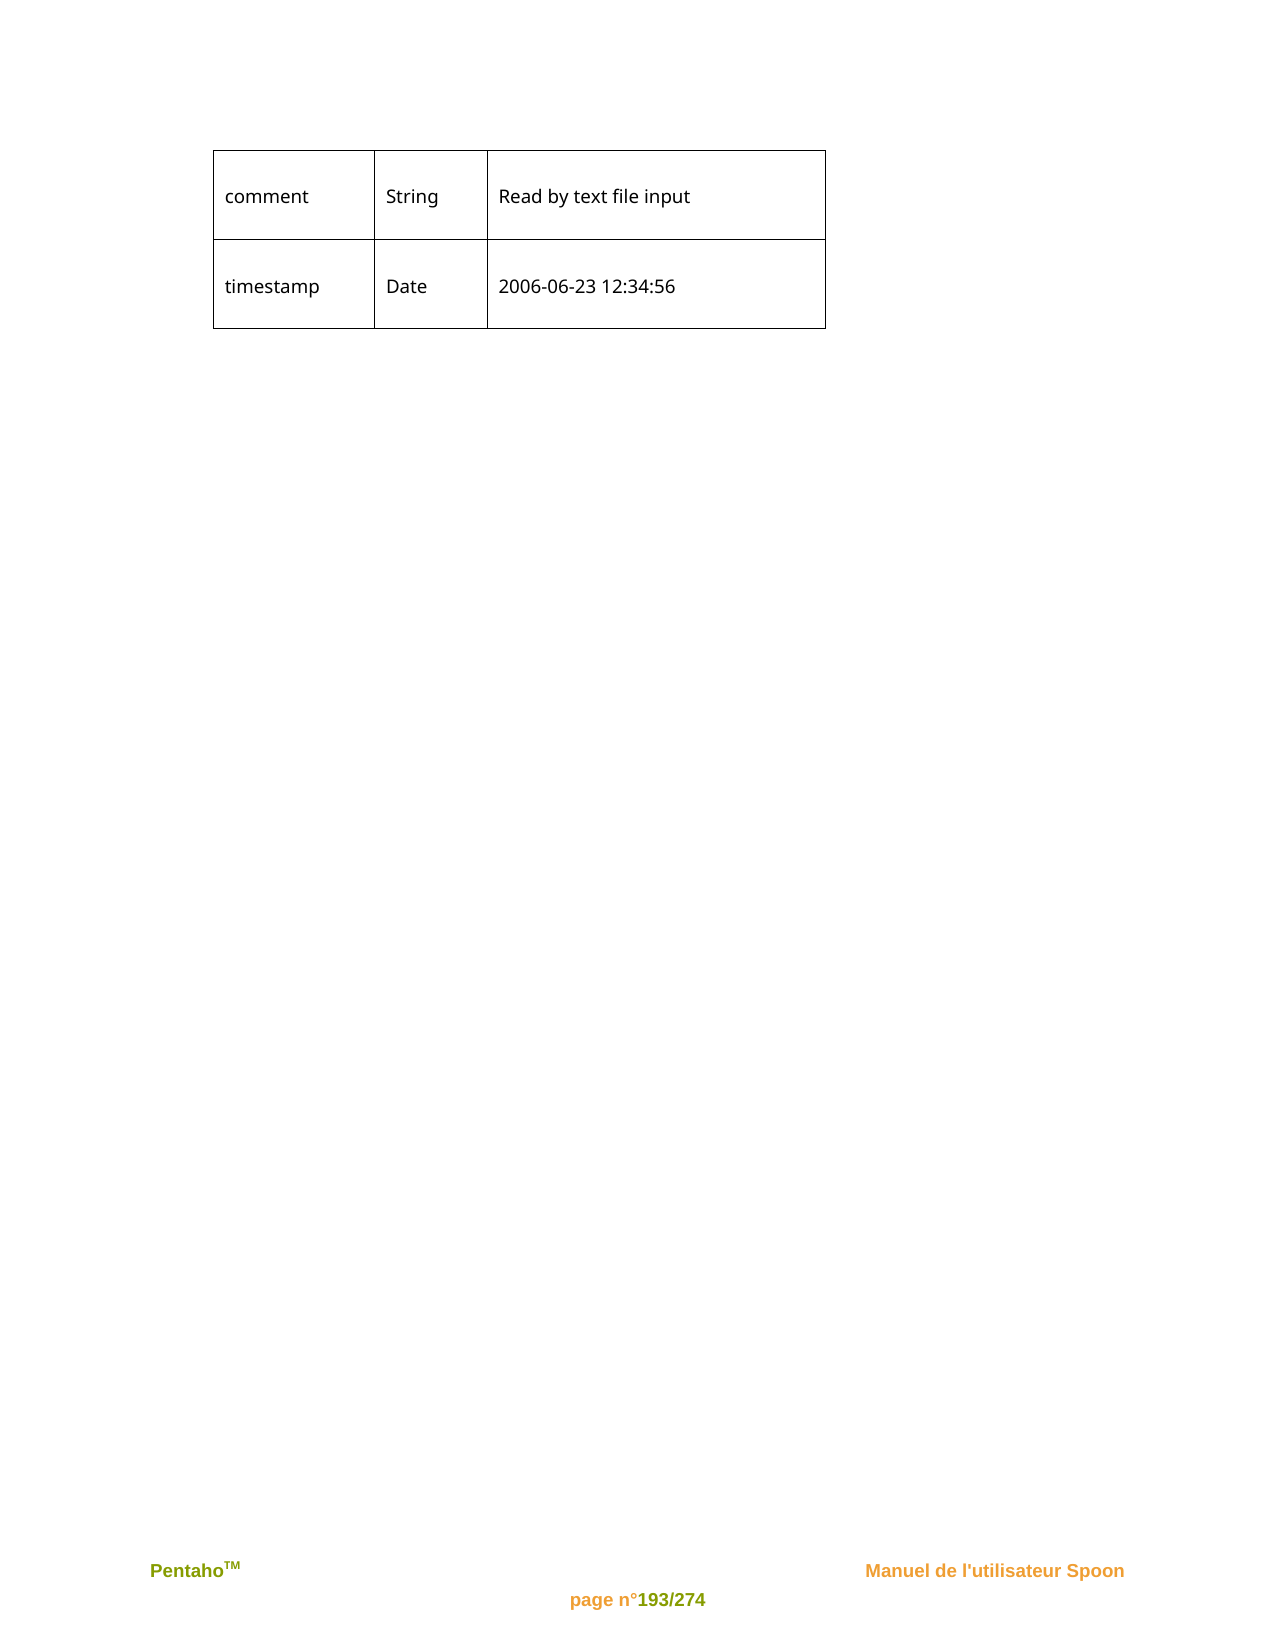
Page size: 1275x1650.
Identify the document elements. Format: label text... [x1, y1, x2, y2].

table_cell Read by text file input [488, 151, 825, 239]
table_cell String [375, 151, 487, 239]
table_cell 2006-06-23 12:34:56 [488, 240, 825, 328]
table_cell timestamp [214, 240, 374, 328]
table_cell comment [214, 151, 374, 239]
table_cell Date [375, 240, 487, 328]
